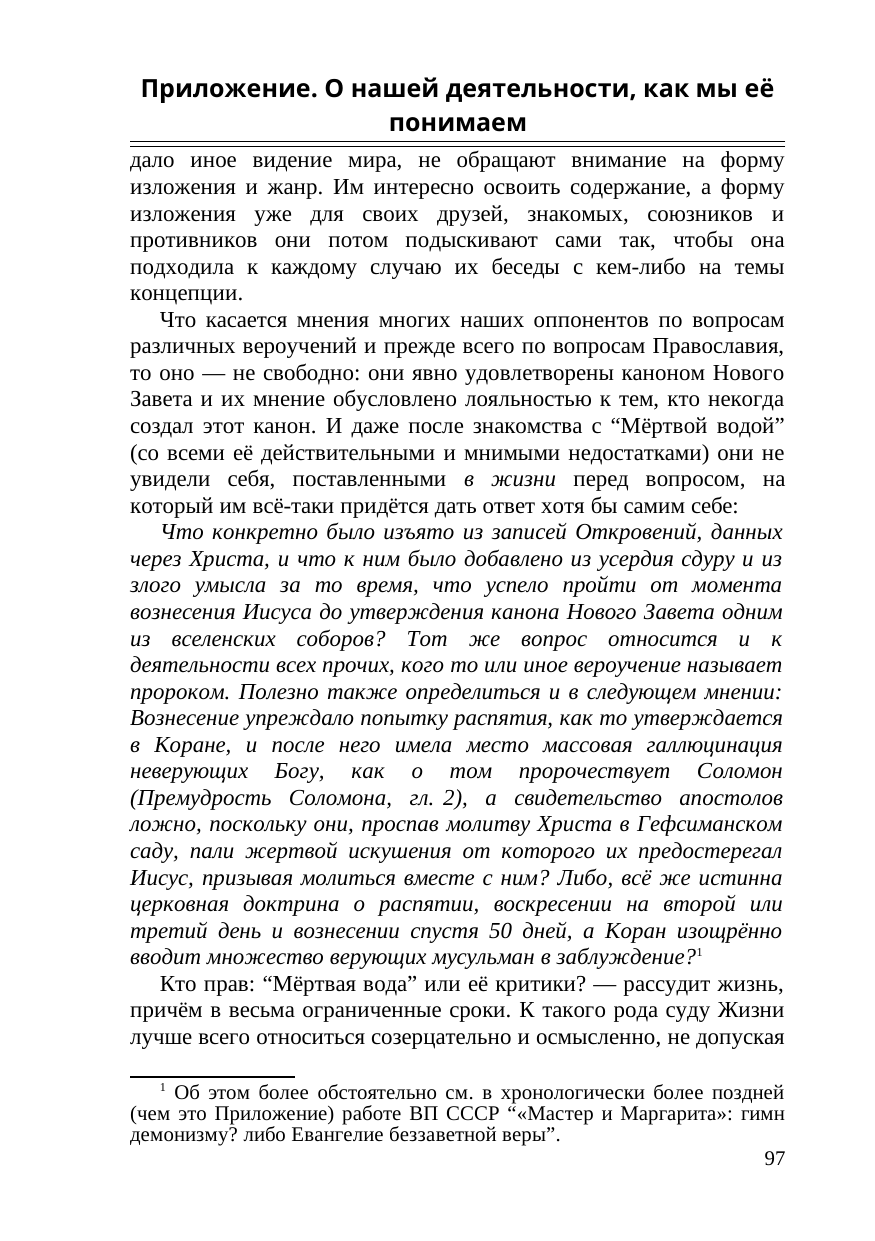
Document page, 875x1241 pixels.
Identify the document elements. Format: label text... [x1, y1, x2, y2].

text Что касается мнения многих наших оппонентов по вопросам различных вероучений и прежде всего по вопросам Православия, то оно — не свободно: они явно удовлетворены каноном Нового Завета и их мнение обусловлено лояльностью к тем, кто некогда создал этот канон. И даже после знакомства с “Мёртвой водой” (со всеми её действительными и мнимыми недостатками) они не увидели себя, поставленными в жизни перед вопросом, на который им всё-таки придётся дать ответ хотя бы самим себе: [130, 306, 785, 518]
text Кто прав: “Мёртвая вода” или её критики? — рассудит жизнь, причём в весьма ограниченные сроки. К такого рода суду Жизни лучше всего относиться созерцательно и осмысленно, не допуская [130, 970, 785, 1049]
text Об этом более обстоятельно см. в хронологически более поздней (чем это Приложение) работе ВП СССР “«Мастер и Маргарита»: гимн демонизму? либо Евангелие беззаветной веры”. [130, 1083, 785, 1145]
text Что конкретно было изъято из записей Откровений, данных через Христа, и что к ним было добавлено из усердия сдуру и из злого умысла за то время, что успело пройти от момента вознесения Иисуса до утверждения канона Нового Завета одним из вселенских соборов? Тот же вопрос относится и к деятельности всех прочих, кого то или иное вероучение называет пророком. Полезно также определиться и в следующем мнении: Вознесение упреждало попытку распятия, как то утверждается в Коране, и после него имела место массовая галлюцинация неверующих Богу, как о том пророчествует Соломон (Премудрость Соломона, гл. 2), а свидетельство апостолов ложно, поскольку они, проспав молитву Христа в Гефсиманском саду, пали жертвой искушения от которого их предостерегал Иисус, призывая молиться вместе с ним? Либо, всё же истинна церковная доктрина о распятии, воскресении на второй или третий день и вознесении спустя 50 дней, а Коран изощрённо вводит множество верующих мусульман в заблуждение? [130, 518, 785, 970]
text дало иное видение мира, не обращают внимание на форму изложения и жанр. Им интересно освоить содержание, а форму изложения уже для своих друзей, знакомых, союзников и противников они потом подыскивают сами так, чтобы она подходила к каждому случаю их беседы с кем-либо на темы концепции. [130, 147, 785, 306]
